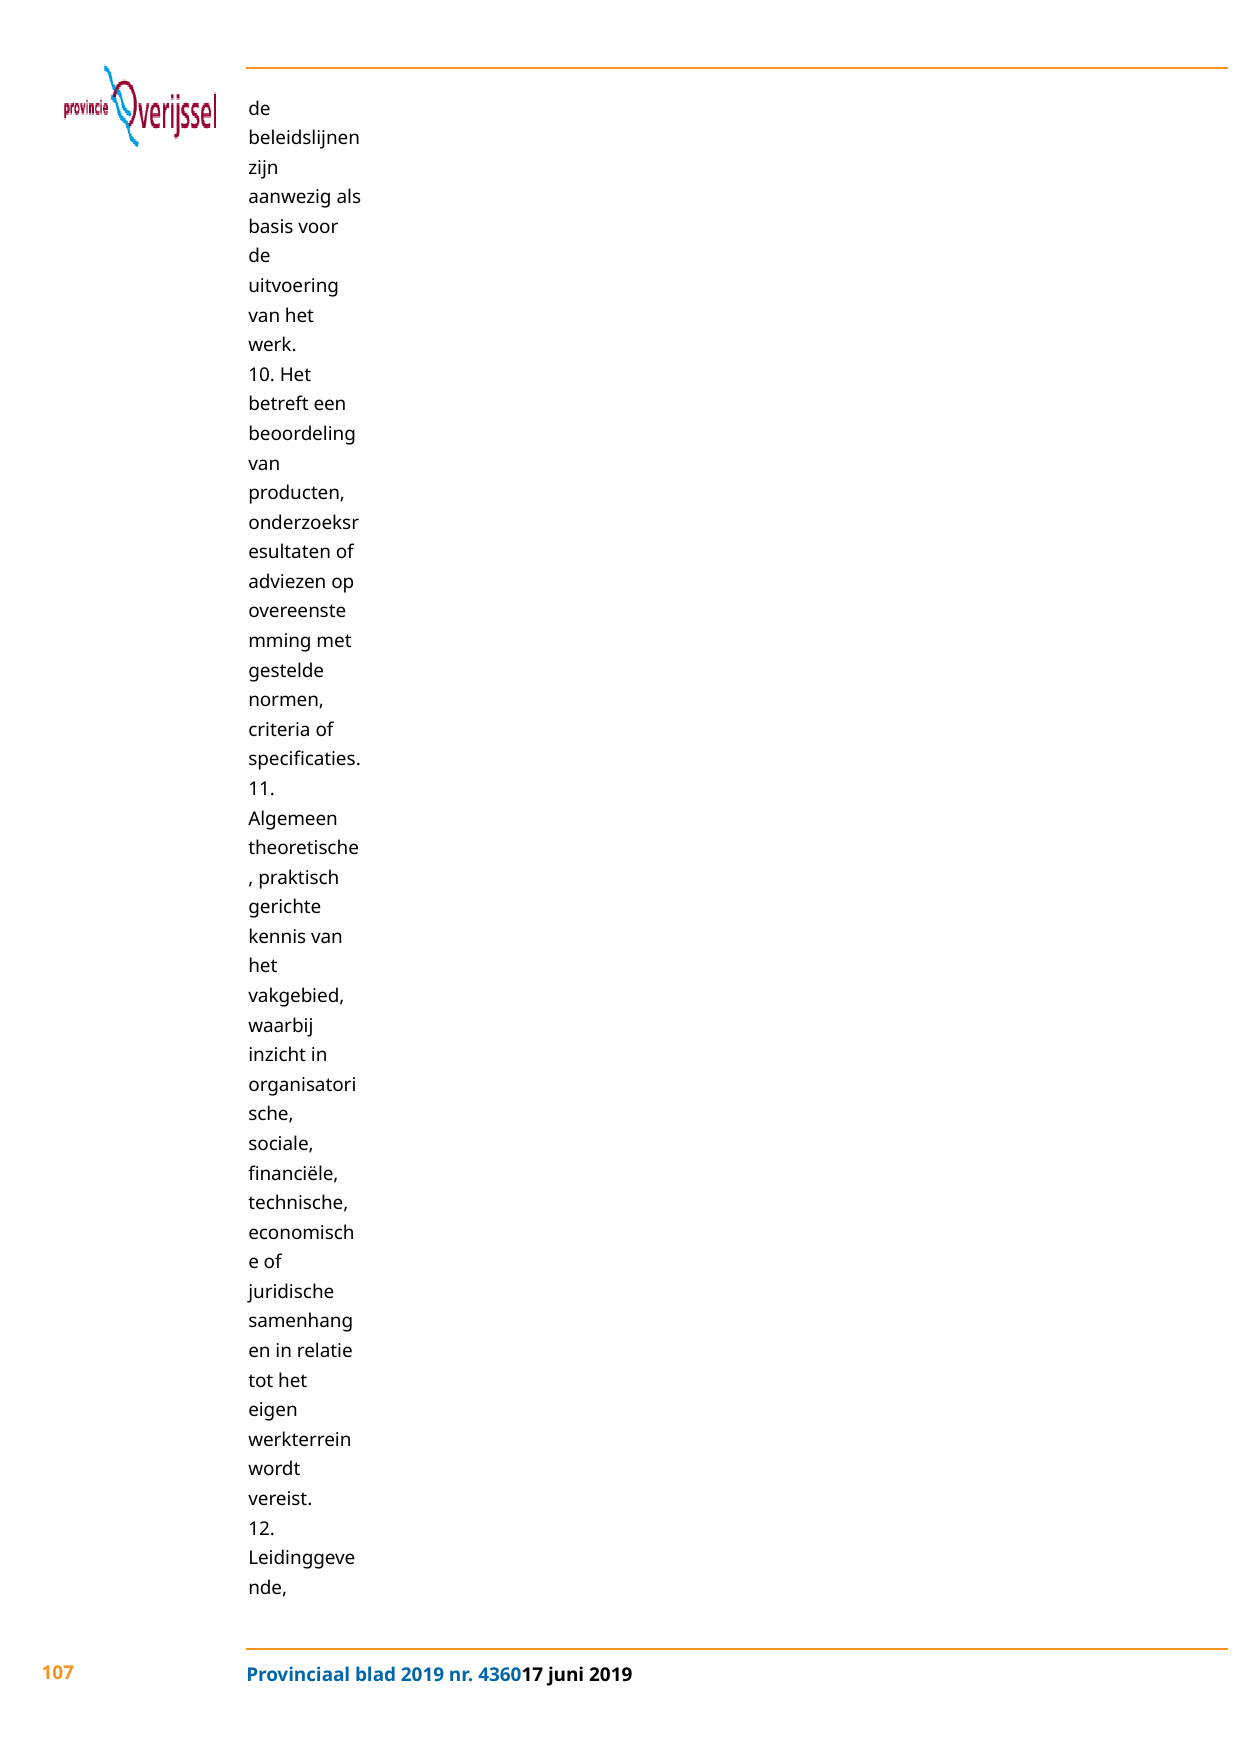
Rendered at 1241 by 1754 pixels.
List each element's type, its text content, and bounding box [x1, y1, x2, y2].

table_cell [587, 95, 700, 1600]
table_cell [1039, 95, 1152, 1600]
picture [41, 47, 231, 172]
table_cell [926, 95, 1038, 1600]
table_cell de beleidslijnen zijn aanwezig als basis voor de uitvoering van het werk. 10. Het betreft een beoordeling van producten, onderzoeksresultaten of adviezen op overeenstemming met gestelde normen, criteria of specificaties. 11. Algemeen theoretische, praktisch gerichte kennis van het vakgebied, waarbij inzicht in organisatorische, sociale, financiële, technische, economische of juridische samenhangen in relatie tot het eigen werkterrein wordt vereist. 12. Leidinggevende, [248, 95, 361, 1600]
table_cell [700, 95, 813, 1600]
table_cell [813, 95, 926, 1600]
table_cell [474, 95, 587, 1600]
table_cell [361, 95, 474, 1600]
